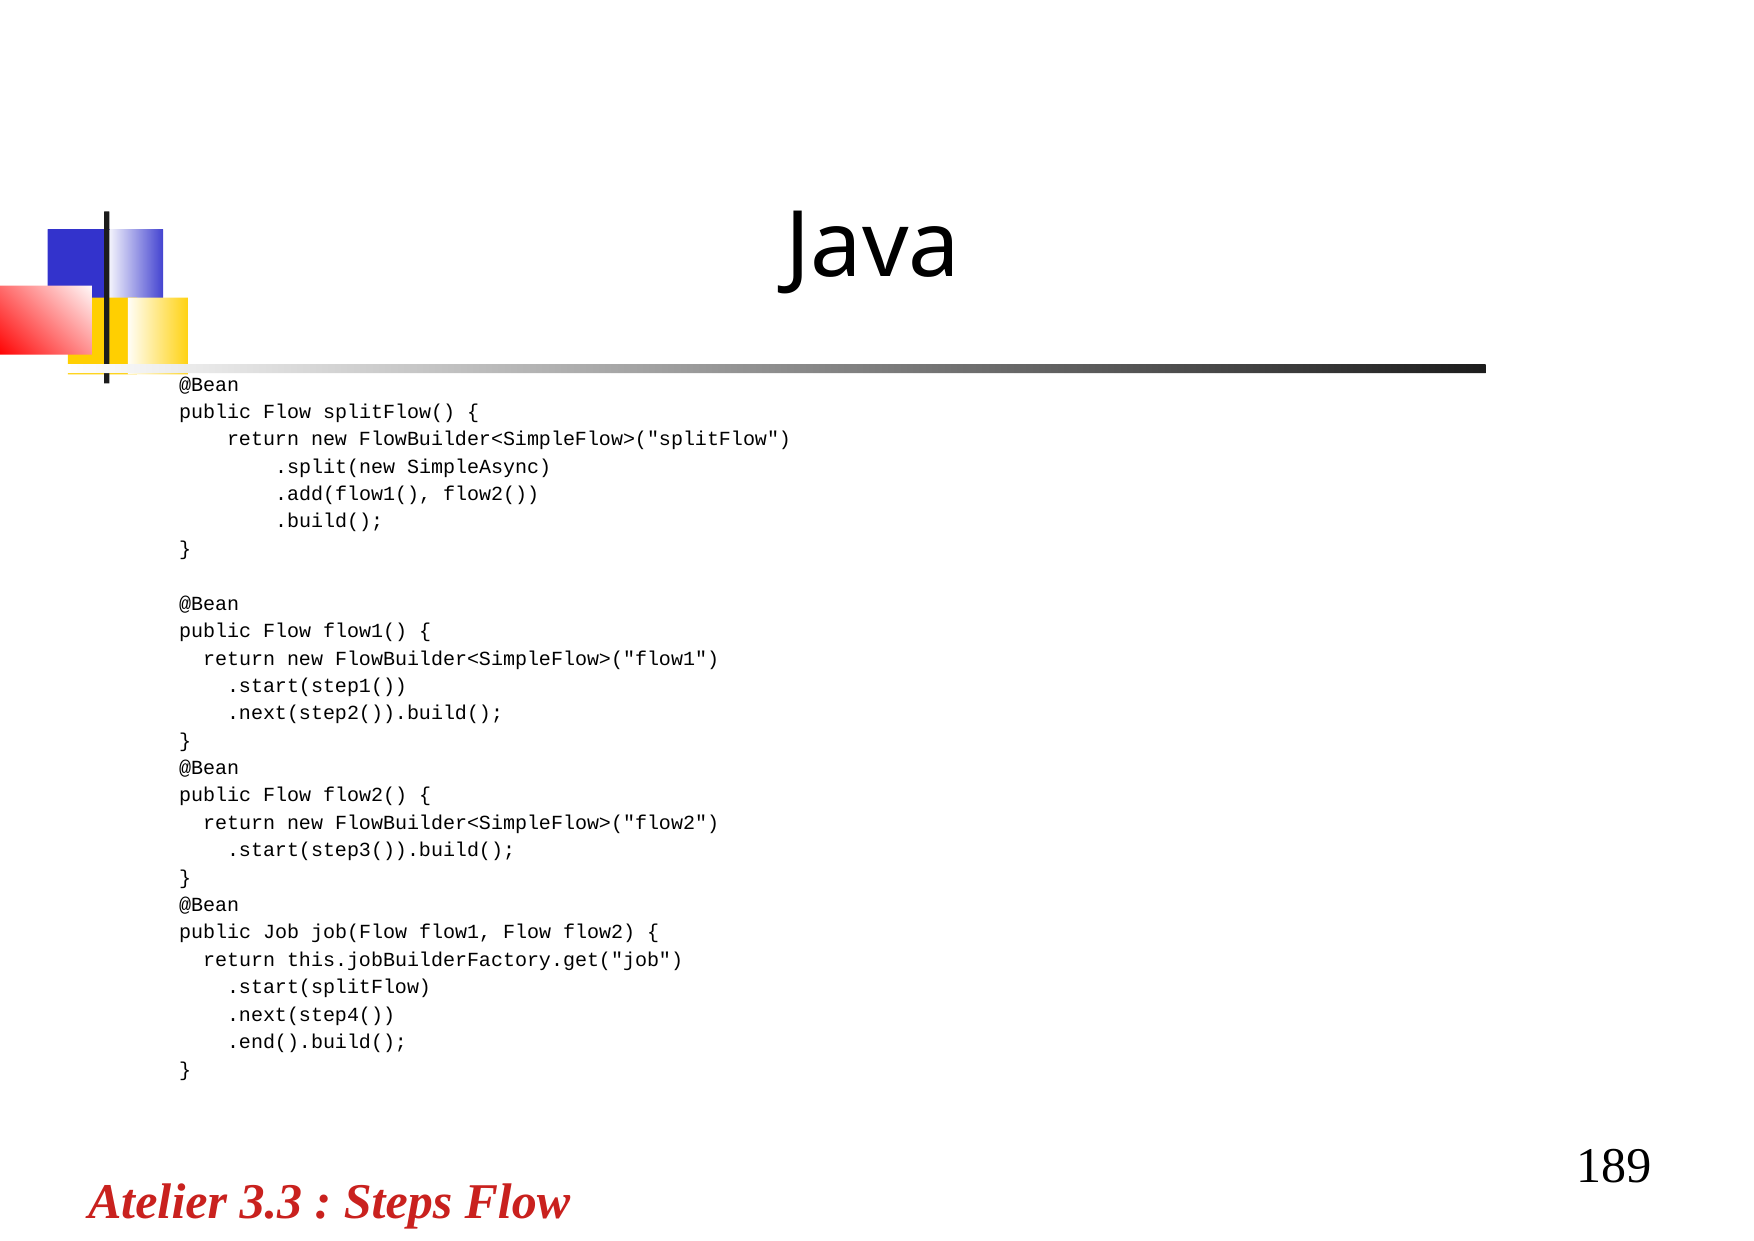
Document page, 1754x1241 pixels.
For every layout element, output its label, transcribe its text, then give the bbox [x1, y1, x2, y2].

title Java [179, 139, 1567, 351]
text_box Atelier 3.3 : Steps Flow [73, 1165, 586, 1238]
list @Bean public Flow splitFlow() { return new FlowBuilder<SimpleFlow>("splitFlow") .split(new SimpleAsync) .add(flow1(), flow2()) .build(); } @Bean public Flow flow1() { return new FlowBuilder<SimpleFlow>("flow1") .start(step1()) .next(step2()).build(); } @Bean public Flow flow2() { return new FlowBuilder<SimpleFlow>("flow2") .start(step3()).build(); } @Bean public Job job(Flow flow1, Flow flow2) { return this.jobBuilderFactory.get("job") .start(splitFlow) .next(step4()) .end().build(); } [179, 371, 1567, 1091]
